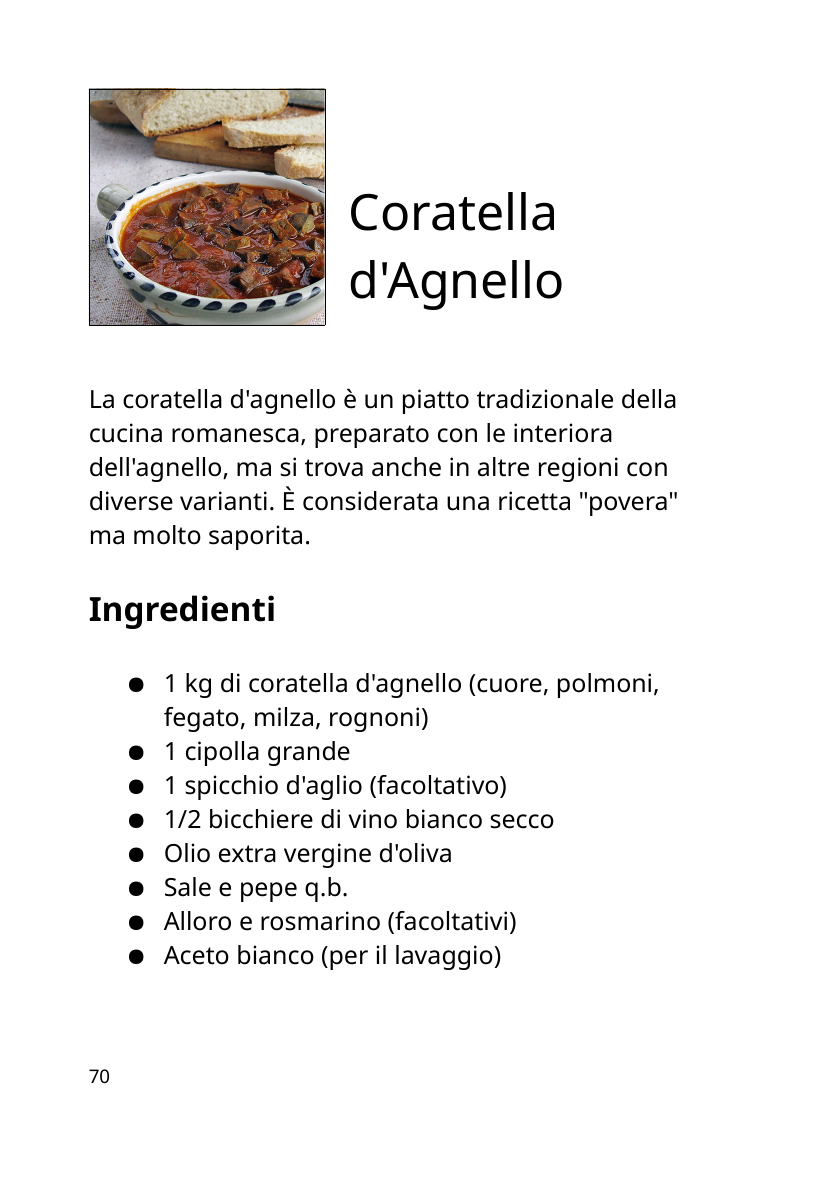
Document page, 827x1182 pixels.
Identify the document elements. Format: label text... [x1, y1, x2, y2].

list 1 cipolla grande [126, 733, 738, 767]
list Alloro e rosmarino (facoltativi) [126, 904, 738, 938]
list Aceto bianco (per il lavaggio) [126, 938, 738, 972]
text La coratella d'agnello è un piatto tradizionale della cucina romanesca, preparato con le interiora dell'agnello, ma si trova anche in altre regioni con diverse varianti. È considerata una ricetta "povera" ma molto saporita. [88, 381, 709, 552]
list Sale e pepe q.b. [126, 870, 738, 904]
list 1 spicchio d'aglio (facoltativo) [126, 767, 738, 802]
list 1/2 bicchiere di vino bianco secco [126, 802, 738, 836]
list 1 kg di coratella d'agnello (cuore, polmoni, fegato, milza, rognoni) [126, 665, 738, 733]
text Coratella d'Agnello [326, 177, 738, 313]
list Olio extra vergine d'oliva [126, 836, 738, 870]
text Ingredienti [88, 586, 732, 631]
picture [90, 90, 325, 325]
